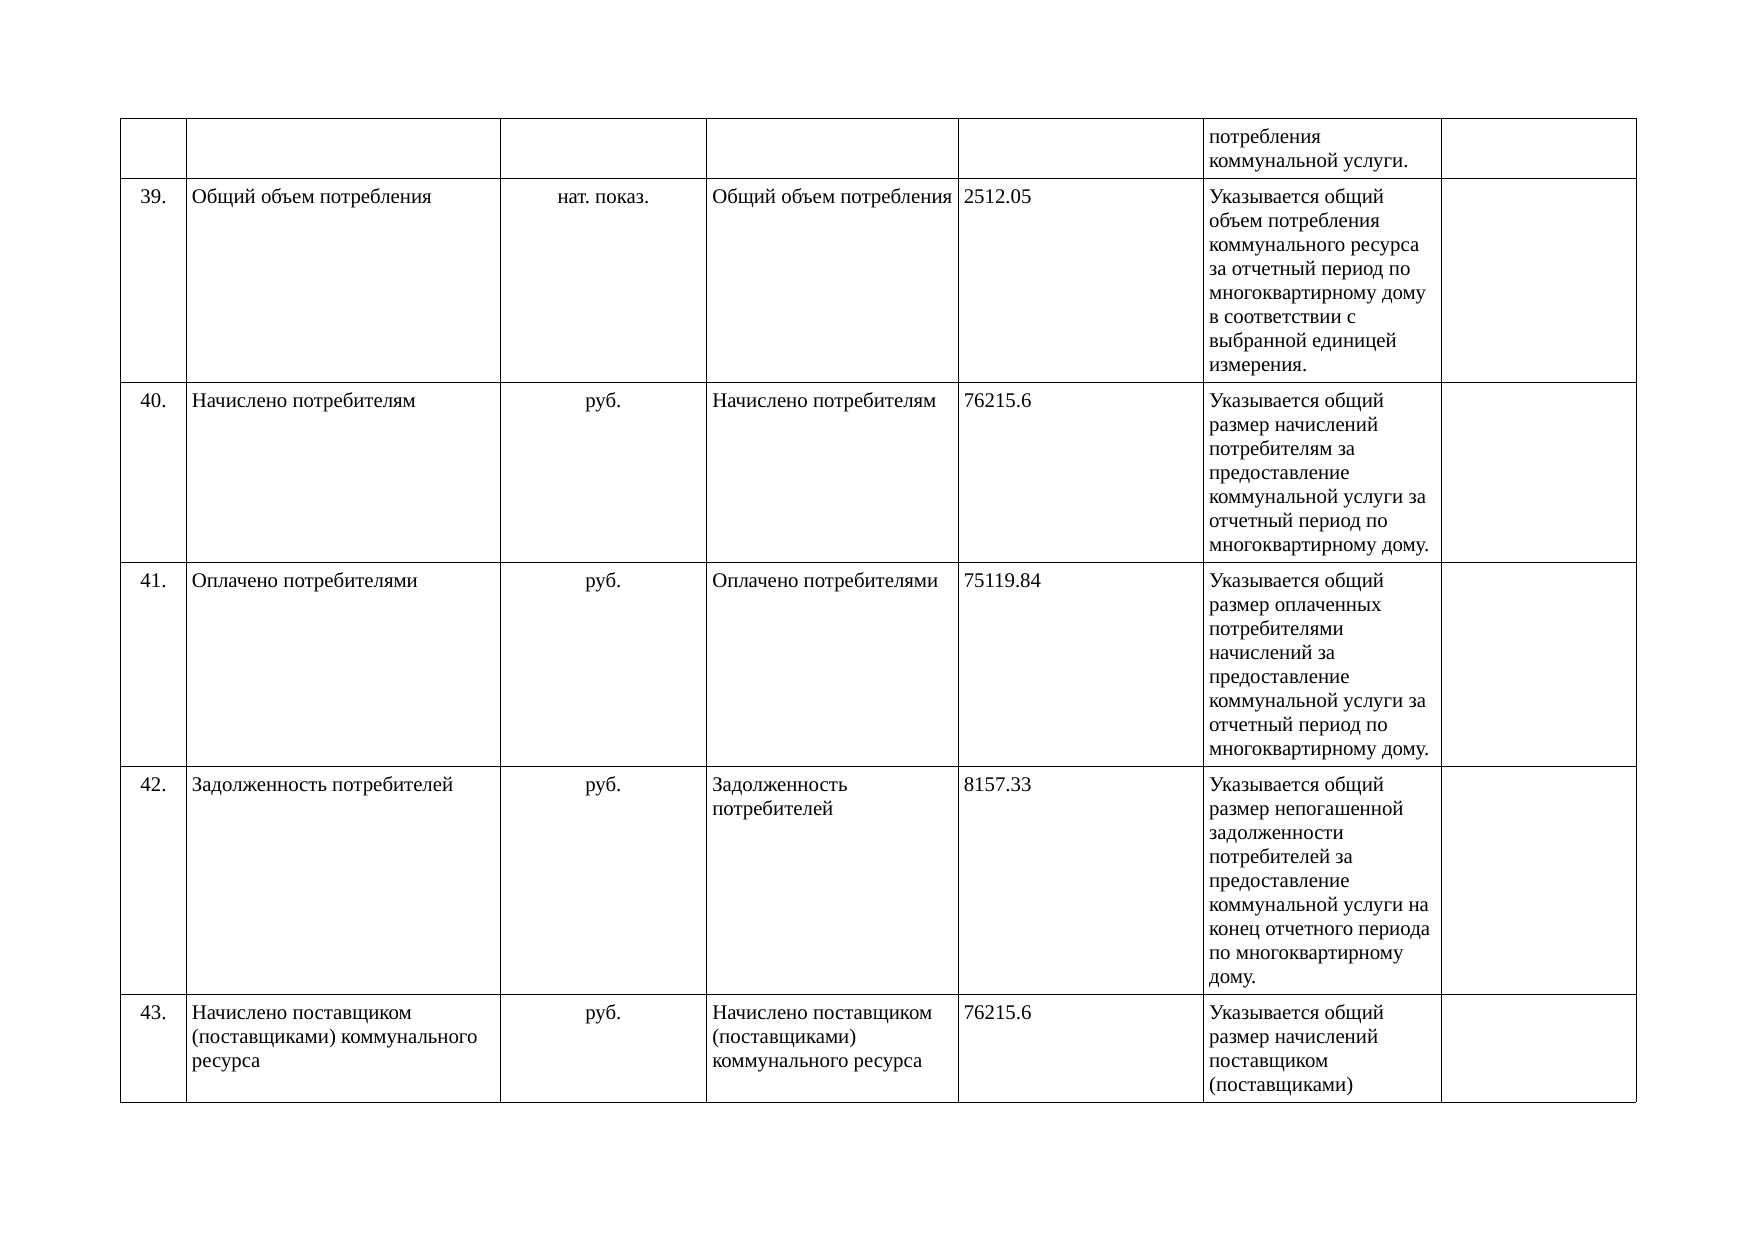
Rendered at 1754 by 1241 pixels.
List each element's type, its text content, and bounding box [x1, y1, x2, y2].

table_cell Указывается общий размер начислений потребителям за предоставление коммунальной услуги за отчетный период по многоквартирному дому. [1204, 383, 1441, 562]
table_cell Начислено поставщиком (поставщиками) коммунального ресурса [707, 995, 958, 1102]
table_cell Задолженность потребителей [707, 767, 958, 994]
table_cell [1442, 179, 1636, 382]
table_cell [121, 119, 186, 178]
table_cell 42. [121, 767, 186, 994]
table_cell Общий объем потребления [187, 179, 500, 382]
table_cell потребления коммунальной услуги. [1204, 119, 1441, 178]
table_cell [1442, 563, 1636, 766]
table_cell 76215,6 [959, 383, 1203, 562]
table_cell 75119,84 [959, 563, 1203, 766]
table_cell [959, 119, 1203, 178]
table_cell Начислено потребителям [707, 383, 958, 562]
table_cell [1442, 995, 1636, 1102]
table_cell Указывается общий размер начислений поставщиком (поставщиками) [1204, 995, 1441, 1102]
table_cell [1442, 383, 1636, 562]
table_cell [1442, 767, 1636, 994]
table_cell [187, 119, 500, 178]
table_cell 76215,6 [959, 995, 1203, 1102]
table_cell - [501, 119, 706, 178]
table_cell 2512,05 [959, 179, 1203, 382]
table_cell руб. [501, 767, 706, 994]
table_cell Оплачено потребителями [187, 563, 500, 766]
table_cell Общий объем потребления [707, 179, 958, 382]
table_cell руб. [501, 563, 706, 766]
table_cell Оплачено потребителями [707, 563, 958, 766]
table_cell 39. [121, 179, 186, 382]
table_cell 43. [121, 995, 186, 1102]
table_cell Задолженность потребителей [187, 767, 500, 994]
table_cell Начислено поставщиком (поставщиками) коммунального ресурса [187, 995, 500, 1102]
table_cell Указывается общий объем потребления коммунального ресурса за отчетный период по многоквартирному дому в соответствии с выбранной единицей измерения. [1204, 179, 1441, 382]
table_cell [707, 119, 958, 178]
table_cell 41. [121, 563, 186, 766]
table_cell 8157,33 [959, 767, 1203, 994]
table_cell нат. показ. [501, 179, 706, 382]
table_cell [1442, 119, 1636, 178]
table_cell Указывается общий размер оплаченных потребителями начислений за предоставление коммунальной услуги за отчетный период по многоквартирному дому. [1204, 563, 1441, 766]
table_cell 40. [121, 383, 186, 562]
table_cell Указывается общий размер непогашенной задолженности потребителей за предоставление коммунальной услуги на конец отчетного периода по многоквартирному дому. [1204, 767, 1441, 994]
table_cell руб. [501, 383, 706, 562]
table_cell Начислено потребителям [187, 383, 500, 562]
table_cell руб. [501, 995, 706, 1102]
